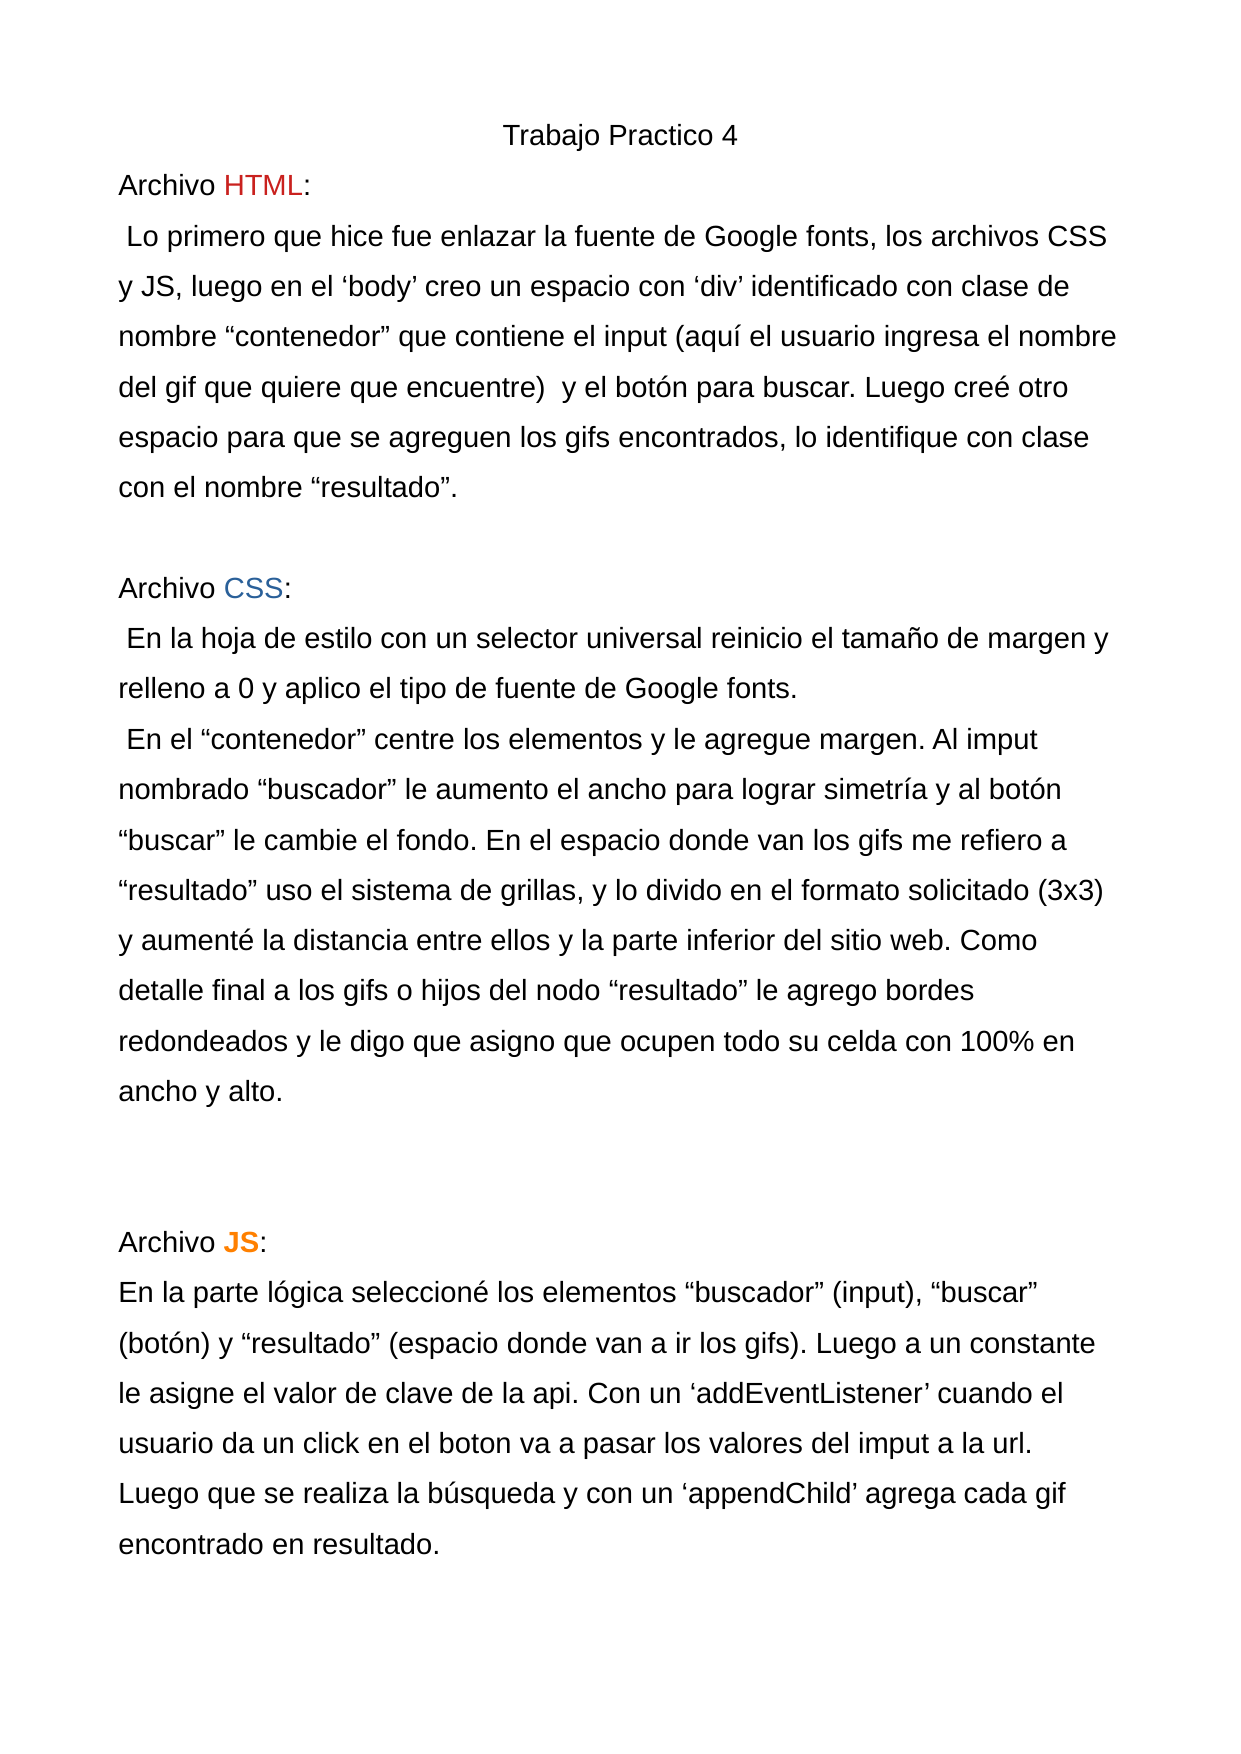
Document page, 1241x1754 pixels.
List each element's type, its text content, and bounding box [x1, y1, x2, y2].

text Archivo JS: [118, 1225, 1122, 1258]
text Archivo CSS: [118, 571, 1122, 604]
text En la hoja de estilo con un selector universal reinicio el tamaño de margen y relleno a 0 y aplico el tipo de fuente de Google fonts. [118, 621, 1122, 705]
text En el “contenedor” centre los elementos y le agregue margen. Al imput nombrado “buscador” le aumento el ancho para lograr simetría y al botón “buscar” le cambie el fondo. En el espacio donde van los gifs me refiero a “resultado” uso el sistema de grillas, y lo divido en el formato solicitado (3x3) y aumenté la distancia entre ellos y la parte inferior del sitio web. Como detalle final a los gifs o hijos del nodo “resultado” le agrego bordes redondeados y le digo que asigno que ocupen todo su celda con 100% en ancho y alto. [118, 722, 1122, 1108]
text Lo primero que hice fue enlazar la fuente de Google fonts, los archivos CSS y JS, luego en el ‘body’ creo un espacio con ‘div’ identificado con clase de nombre “contenedor” que contiene el input (aquí el usuario ingresa el nombre del gif que quiere que encuentre) y el botón para buscar. Luego creé otro espacio para que se agreguen los gifs encontrados, lo identifique con clase con el nombre “resultado”. [118, 219, 1122, 504]
text En la parte lógica seleccioné los elementos “buscador” (input), “buscar” (botón) y “resultado” (espacio donde van a ir los gifs). Luego a un constante le asigne el valor de clave de la api. Con un ‘addEventListener’ cuando el usuario da un click en el boton va a pasar los valores del imput a la url. Luego que se realiza la búsqueda y con un ‘appendChild’ agrega cada gif encontrado en resultado. [118, 1275, 1122, 1560]
text Trabajo Practico 4 [118, 118, 1122, 152]
text Archivo HTML: [118, 168, 1122, 202]
